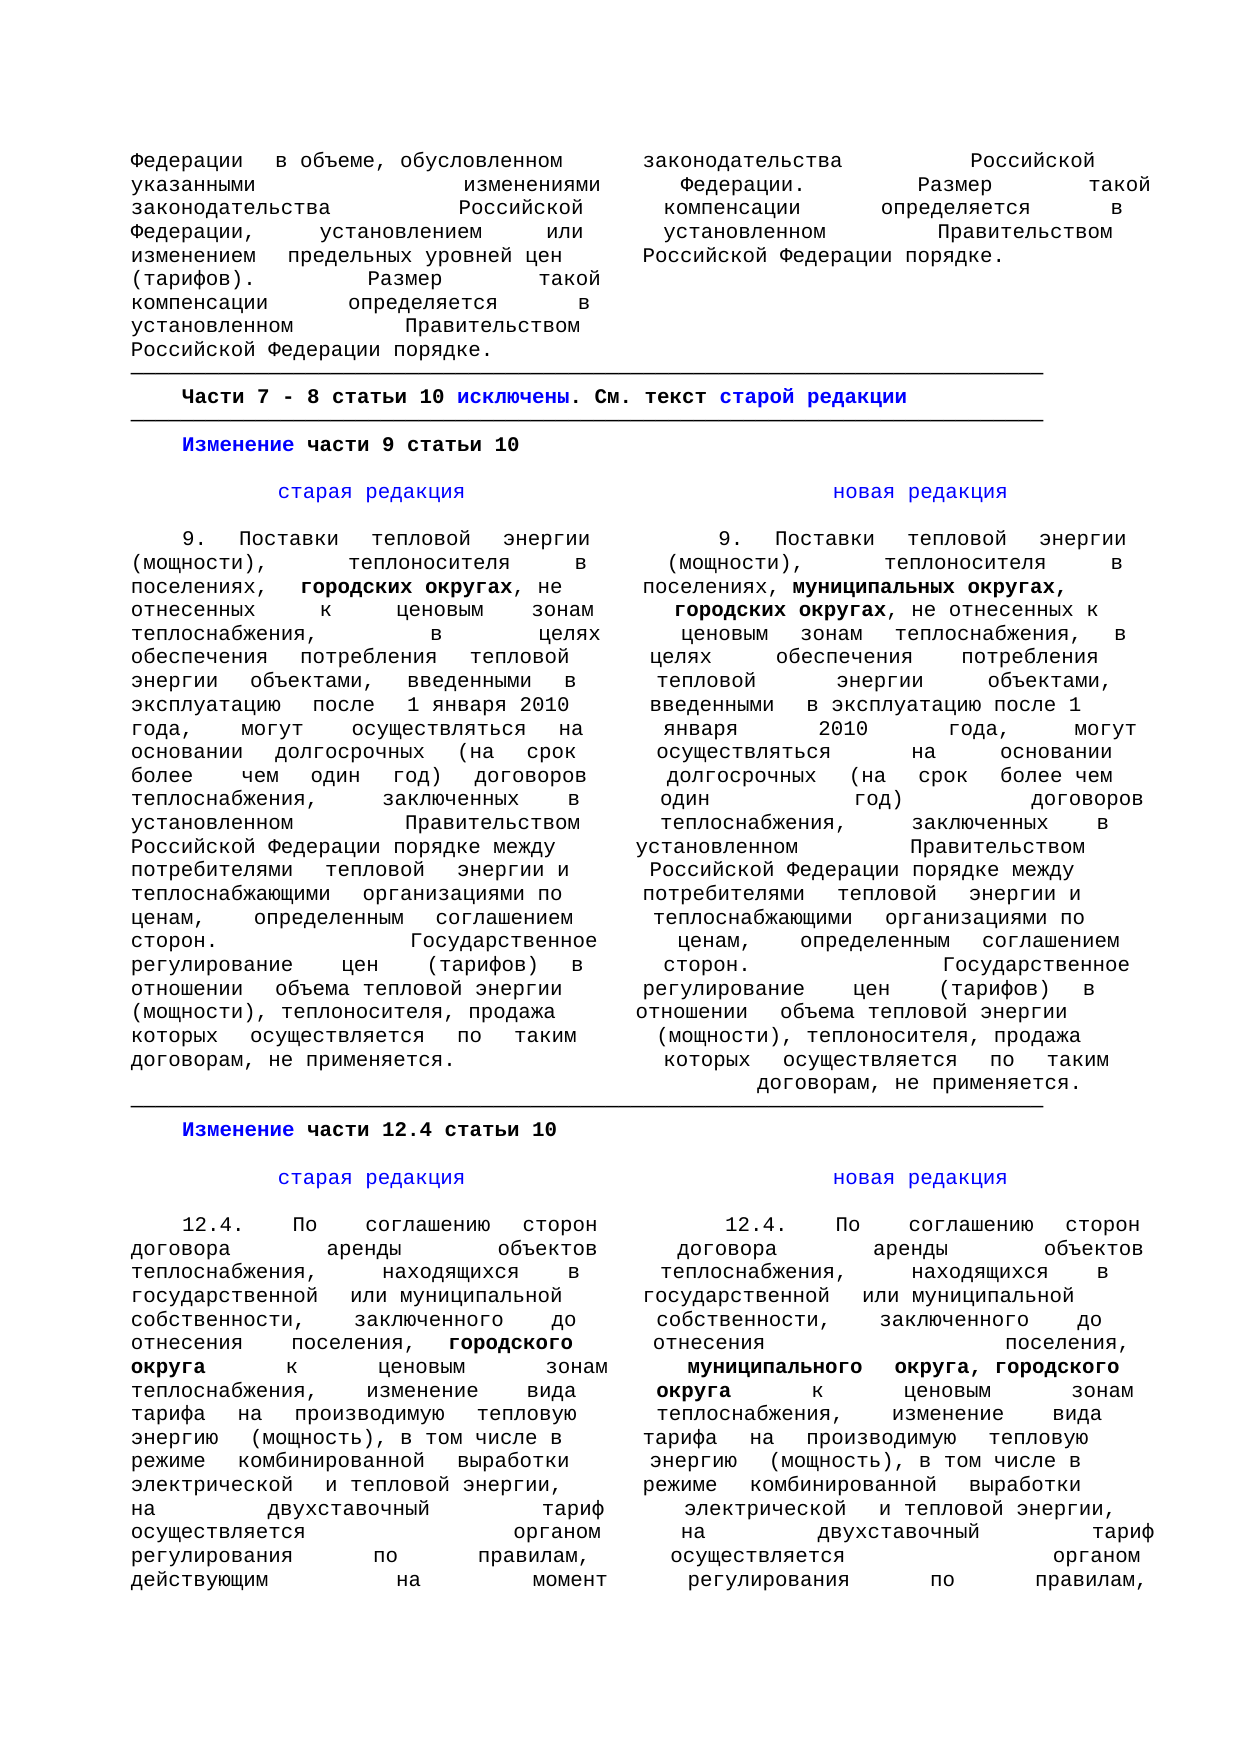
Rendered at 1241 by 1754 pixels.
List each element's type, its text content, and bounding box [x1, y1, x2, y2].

text Российской Федерации порядке между установленном Правительством [118, 836, 1181, 859]
text Федерации, установлением или установленном Правительством [118, 221, 1181, 244]
text государственной или муниципальной государственной или муниципальной [118, 1285, 1181, 1309]
text теплоснабжения, заключенных в один год) договоров [118, 788, 1181, 812]
text энергии объектами, введенными в тепловой энергии объектами, [118, 670, 1181, 694]
text компенсации определяется в [118, 292, 1181, 316]
text регулирования по правилам, осуществляется органом [118, 1545, 1181, 1569]
text установленном Правительством теплоснабжения, заключенных в [118, 812, 1181, 836]
text (тарифов). Размер такой [118, 268, 1181, 292]
text Российской Федерации порядке. [118, 339, 1181, 363]
text 9. Поставки тепловой энергии 9. Поставки тепловой энергии [118, 528, 1181, 552]
text более чем один год) договоров долгосрочных (на срок более чем [118, 765, 1181, 788]
text Изменение части 9 статьи 10 [118, 434, 1181, 457]
text законодательства Российской компенсации определяется в [118, 197, 1181, 221]
text осуществляется органом на двухставочный тариф [118, 1521, 1181, 1545]
text договорам, не применяется. которых осуществляется по таким [118, 1048, 1181, 1072]
text Федерации в объеме, обусловленном законодательства Российской [118, 150, 1181, 174]
text теплоснабжения, изменение вида округа к ценовым зонам [118, 1379, 1181, 1403]
text ───────────────────────────────────────────────────────────────────────── [118, 410, 1181, 434]
text отношении объема тепловой энергии регулирование цен (тарифов) в [118, 978, 1181, 1001]
text ───────────────────────────────────────────────────────────────────────── [118, 1096, 1181, 1119]
text на двухставочный тариф электрической и тепловой энергии, [118, 1498, 1181, 1521]
text действующим на момент регулирования по правилам, [118, 1569, 1181, 1592]
text отнесения поселения, городского отнесения поселения, [118, 1332, 1181, 1356]
text режиме комбинированной выработки энергию (мощность), в том числе в [118, 1451, 1181, 1474]
text округа к ценовым зонам муниципального округа, городского [118, 1356, 1181, 1379]
text обеспечения потребления тепловой целях обеспечения потребления [118, 647, 1181, 670]
text электрической и тепловой энергии, режиме комбинированной выработки [118, 1474, 1181, 1498]
text старая редакция новая редакция [118, 481, 1181, 505]
text тарифа на производимую тепловую теплоснабжения, изменение вида [118, 1403, 1181, 1427]
text которых осуществляется по таким (мощности), теплоносителя, продажа [118, 1025, 1181, 1048]
text Части 7 - 8 статьи 10 исключены. См. текст старой редакции [118, 386, 1181, 410]
text изменением предельных уровней цен Российской Федерации порядке. [118, 244, 1181, 268]
text договорам, не применяется. [118, 1072, 1181, 1096]
text теплоснабжения, в целях ценовым зонам теплоснабжения, в [118, 623, 1181, 647]
text 12.4. По соглашению сторон 12.4. По соглашению сторон [118, 1214, 1181, 1238]
text старая редакция новая редакция [118, 1167, 1181, 1190]
text ценам, определенным соглашением теплоснабжающими организациями по [118, 907, 1181, 930]
text указанными изменениями Федерации. Размер такой [118, 174, 1181, 197]
text потребителями тепловой энергии и Российской Федерации порядке между [118, 859, 1181, 883]
text (мощности), теплоносителя, продажа отношении объема тепловой энергии [118, 1001, 1181, 1025]
text (мощности), теплоносителя в (мощности), теплоносителя в [118, 552, 1181, 576]
text энергию (мощность), в том числе в тарифа на производимую тепловую [118, 1427, 1181, 1451]
text договора аренды объектов договора аренды объектов [118, 1238, 1181, 1261]
text теплоснабжения, находящихся в теплоснабжения, находящихся в [118, 1261, 1181, 1285]
text года, могут осуществляться на января 2010 года, могут [118, 717, 1181, 741]
text отнесенных к ценовым зонам городских округах, не отнесенных к [118, 599, 1181, 623]
text регулирование цен (тарифов) в сторон. Государственное [118, 954, 1181, 978]
text Изменение части 12.4 статьи 10 [118, 1119, 1181, 1143]
text теплоснабжающими организациями по потребителями тепловой энергии и [118, 883, 1181, 907]
text ───────────────────────────────────────────────────────────────────────── [118, 363, 1181, 386]
text основании долгосрочных (на срок осуществляться на основании [118, 741, 1181, 765]
text установленном Правительством [118, 316, 1181, 339]
text эксплуатацию после 1 января 2010 введенными в эксплуатацию после 1 [118, 694, 1181, 717]
text собственности, заключенного до собственности, заключенного до [118, 1309, 1181, 1332]
text поселениях, городских округах, не поселениях, муниципальных округах, [118, 576, 1181, 599]
text сторон. Государственное ценам, определенным соглашением [118, 930, 1181, 954]
